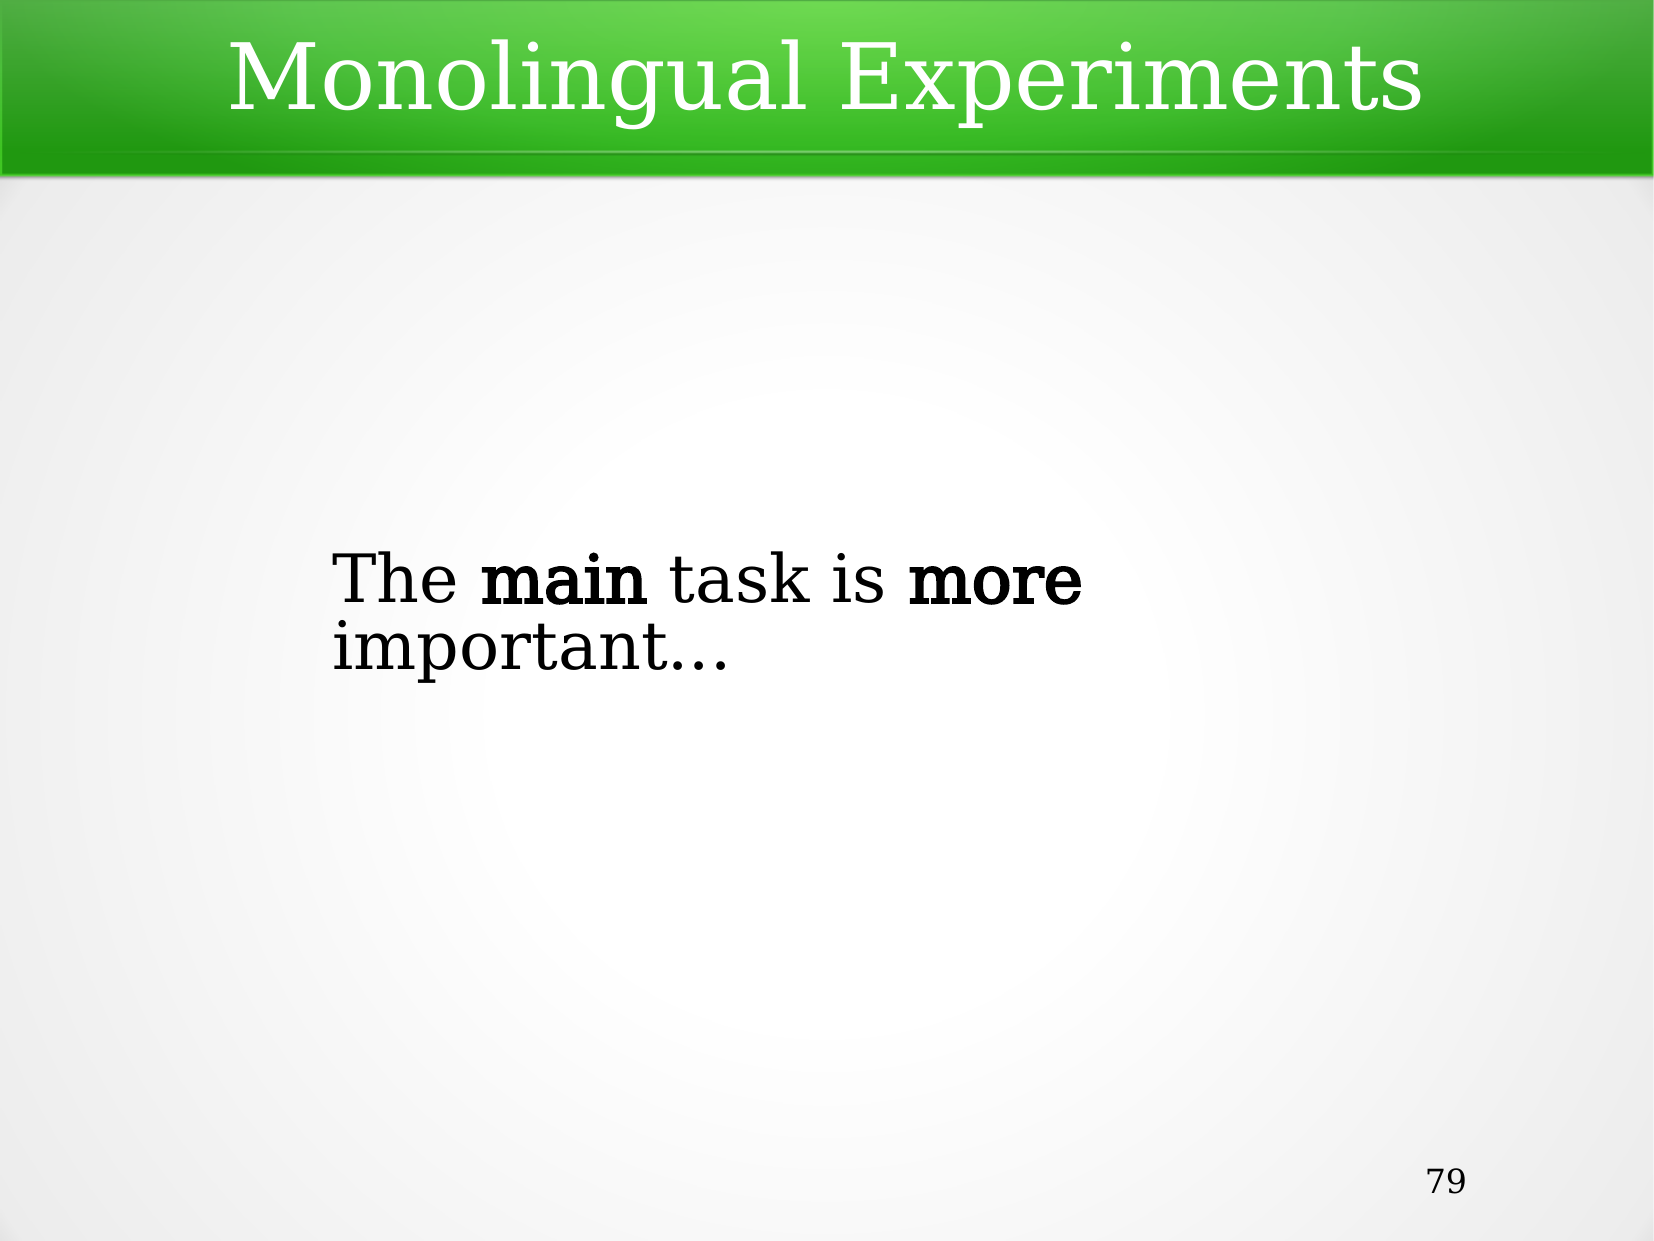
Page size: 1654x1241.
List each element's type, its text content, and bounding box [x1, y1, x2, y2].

picture [1453, 1182, 1461, 1192]
title Monolingual Experiments [82, 11, 1571, 154]
picture [0, 0, 1654, 1241]
text_box The main task is more important... [282, 542, 1453, 1241]
picture [1453, 1170, 1460, 1183]
